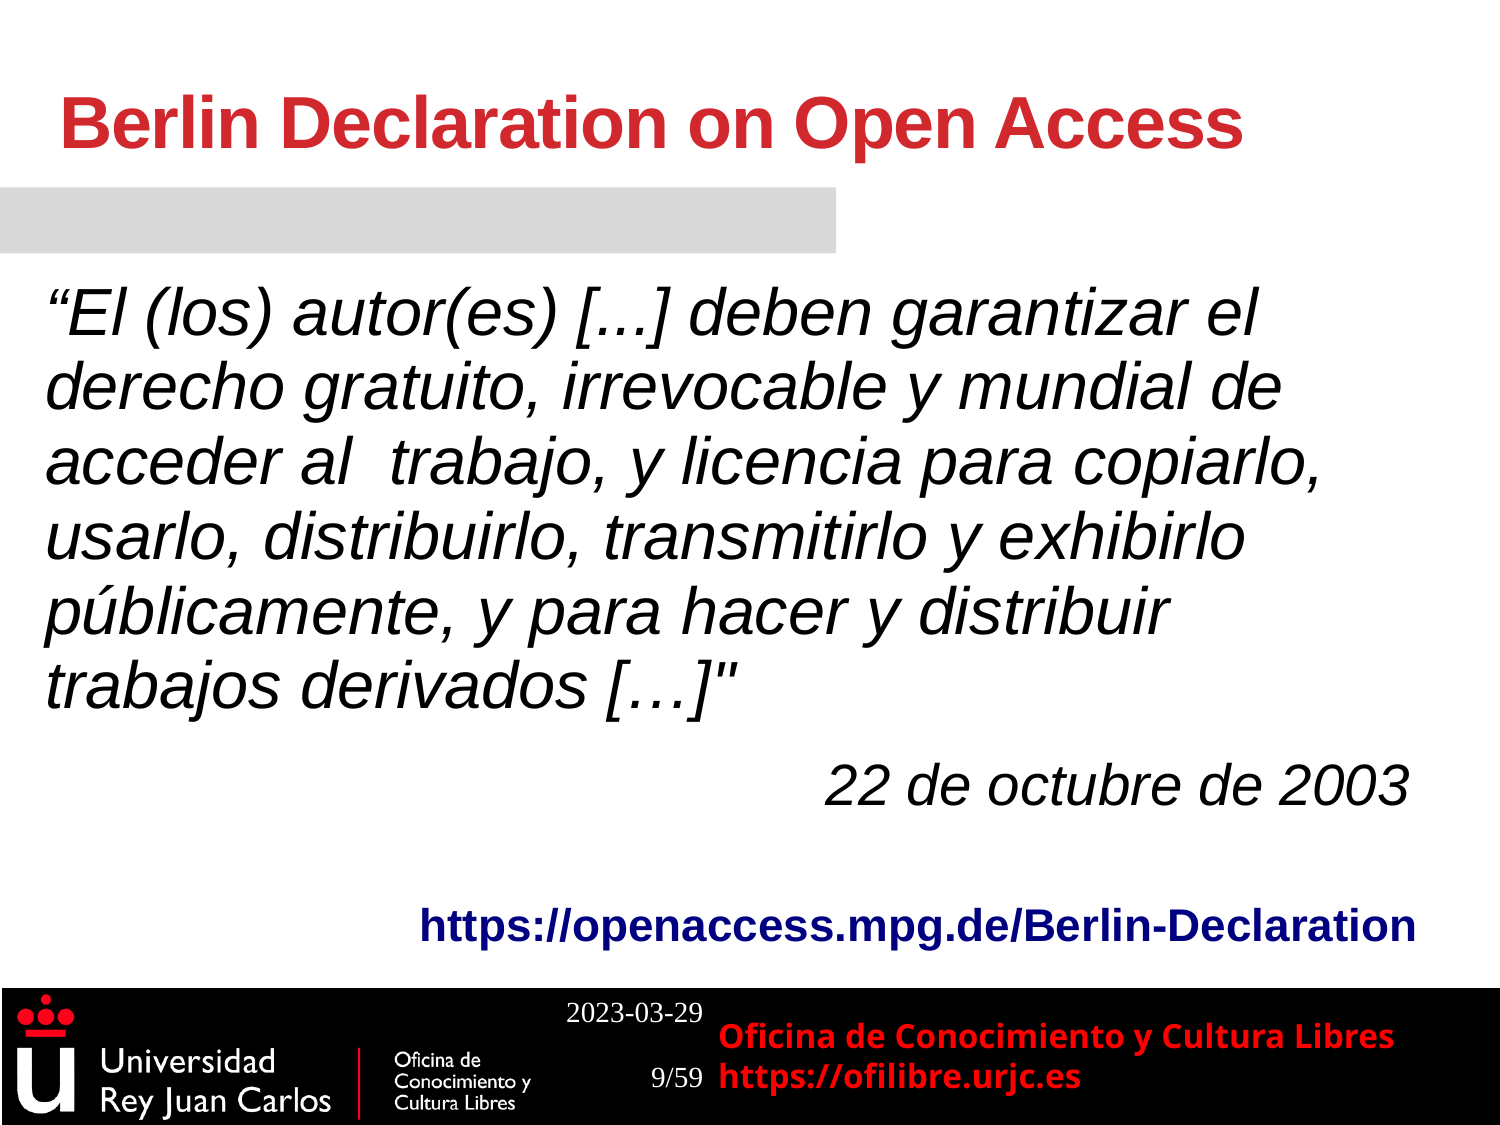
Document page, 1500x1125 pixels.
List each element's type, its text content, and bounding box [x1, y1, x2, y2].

title [75, 7, 1425, 196]
text_box Berlin Declaration on Open Access [0, 24, 1326, 172]
picture [17, 994, 531, 1120]
text_box “El (los) autor(es) [...] deben garantizar el derecho gratuito, irrevocable y mundial de acceder al trabajo, y licencia para copiarlo, usarlo, distribuirlo, transmitirlo y exhibirlo públicamente, y para hacer y distribuir trabajos derivados […]'' 22 de octubre de 2003 [30, 267, 1426, 826]
text_box https://openaccess.mpg.de/Berlin-Declaration [405, 892, 1441, 961]
